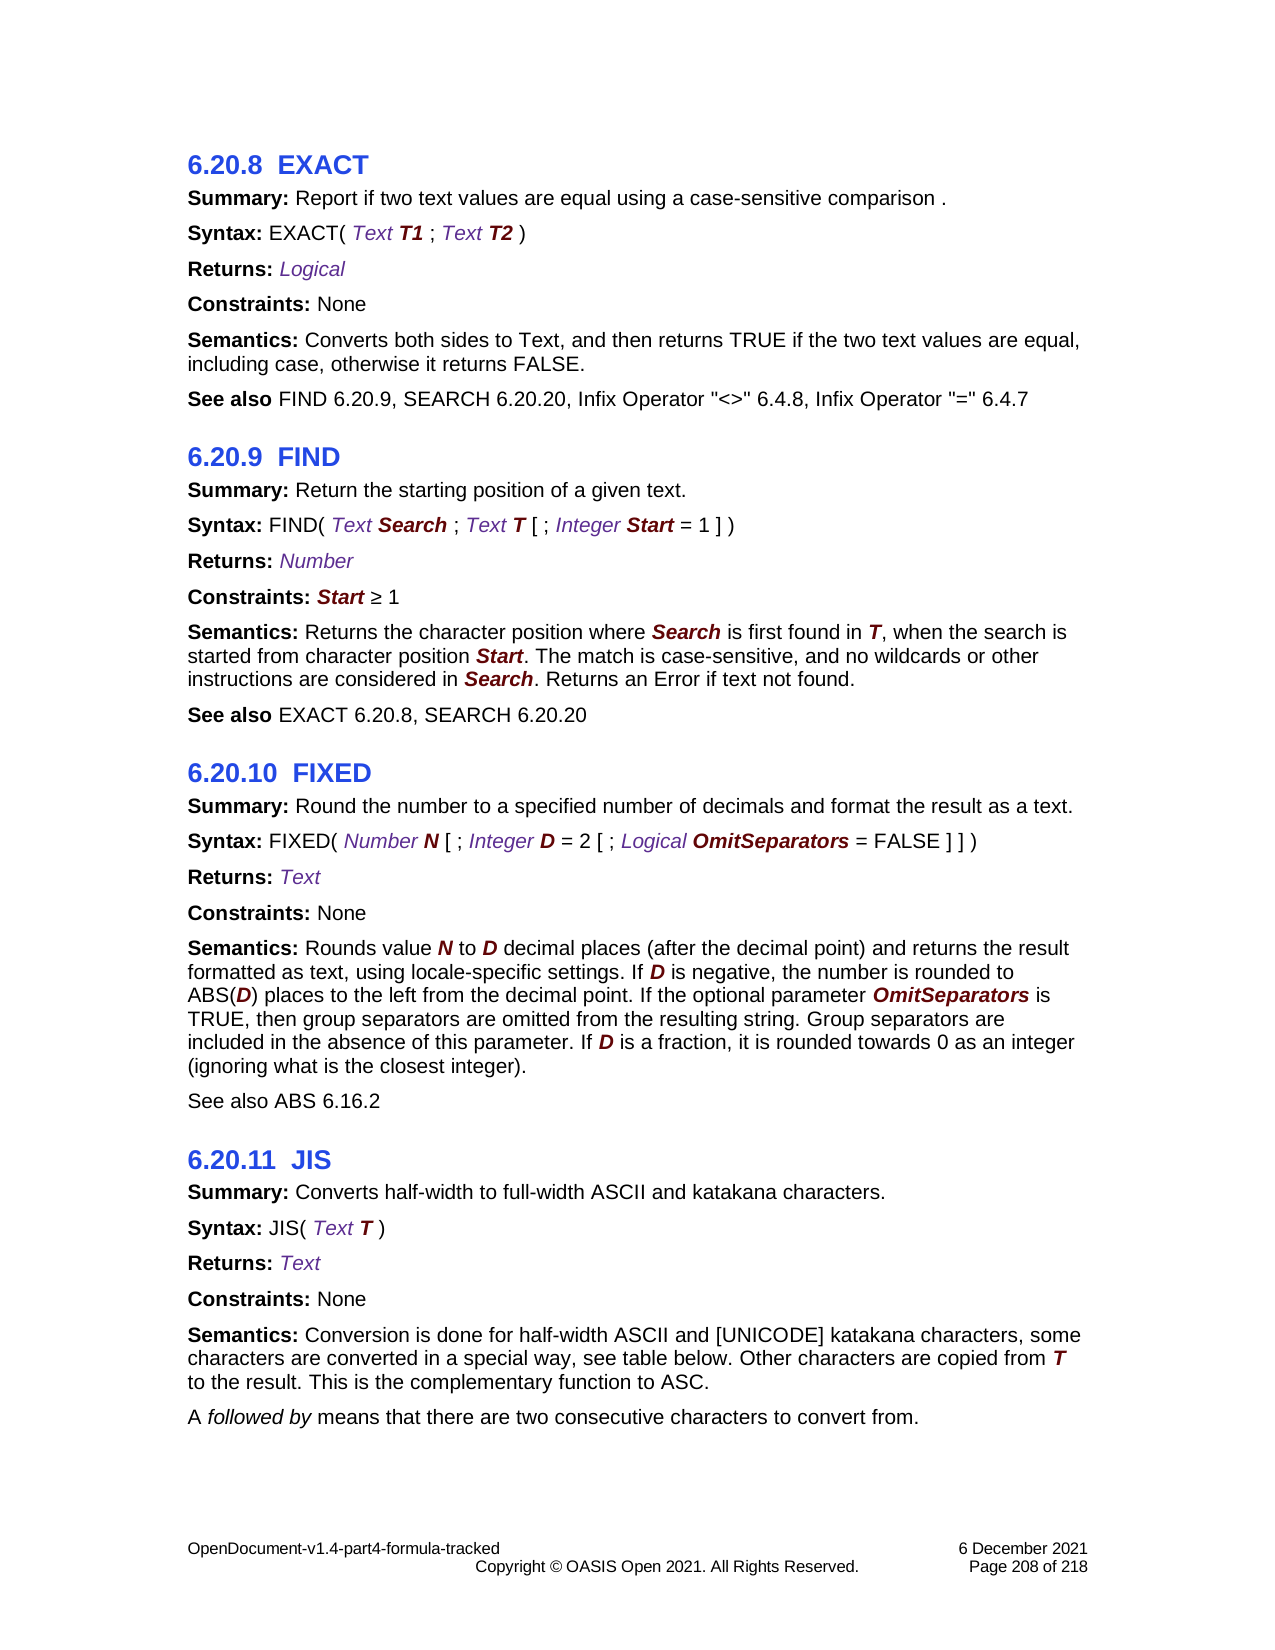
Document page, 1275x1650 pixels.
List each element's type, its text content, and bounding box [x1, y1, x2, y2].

text Semantics: Conversion is done for half-width ASCII and [UNICODE] katakana characters, some characters are converted in a special way, see table below. Other characters are copied from T to the result. This is the complementary function to ASC. [187, 1323, 1088, 1394]
text See also ABS 6.16.2 [187, 1090, 1088, 1113]
subtitle EXACT [187, 150, 1088, 180]
text Summary: Return the starting position of a given text. [187, 478, 1088, 502]
text Constraints: None [187, 901, 1088, 924]
text Syntax: JIS( Text T ) [187, 1216, 1088, 1240]
text Constraints: None [187, 293, 1088, 316]
text Syntax: FIND( Text Search ; Text T [ ; Integer Start = 1 ] ) [187, 514, 1088, 537]
subtitle FIND [187, 442, 1088, 472]
text Constraints: None [187, 1287, 1088, 1311]
text See also EXACT 6.20.8, SEARCH 6.20.20 [187, 703, 1088, 727]
text Summary: Report if two text values are equal using a case-sensitive comparison . [187, 186, 1088, 209]
text Semantics: Rounds value N to D decimal places (after the decimal point) and returns the result formatted as text, using locale-specific settings. If D is negative, the number is rounded to ABS(D) places to the left from the decimal point. If the optional parameter OmitSeparators is TRUE, then group separators are omitted from the resulting string. Group separators are included in the absence of this parameter. If D is a fraction, it is rounded towards 0 as an integer (ignoring what is the closest integer). [187, 937, 1088, 1078]
text See also FIND 6.20.9, SEARCH 6.20.20, Infix Operator "<>" 6.4.8, Infix Operator "=" 6.4.7 [187, 388, 1088, 411]
text Returns: Text [187, 1252, 1088, 1275]
text Constraints: Start ≥ 1 [187, 585, 1088, 609]
text Returns: Logical [187, 257, 1088, 281]
text Summary: Round the number to a specified number of decimals and format the result as a text. [187, 794, 1088, 818]
subtitle JIS [187, 1144, 1088, 1174]
text Returns: Text [187, 865, 1088, 889]
text Returns: Number [187, 549, 1088, 573]
text Syntax: EXACT( Text T1 ; Text T2 ) [187, 222, 1088, 245]
text Semantics: Returns the character position where Search is first found in T, when the search is started from character position Start. The match is case-sensitive, and no wildcards or other instructions are considered in Search. Returns an Error if text not found. [187, 621, 1088, 691]
text Summary: Converts half-width to full-width ASCII and katakana characters. [187, 1181, 1088, 1204]
text A followed by means that there are two consecutive characters to convert from. [187, 1406, 1088, 1429]
subtitle FIXED [187, 758, 1088, 788]
text Semantics: Converts both sides to Text, and then returns TRUE if the two text values are equal, including case, otherwise it returns FALSE. [187, 328, 1088, 376]
text Syntax: FIXED( Number N [ ; Integer D = 2 [ ; Logical OmitSeparators = FALSE ] ] ) [187, 830, 1088, 853]
